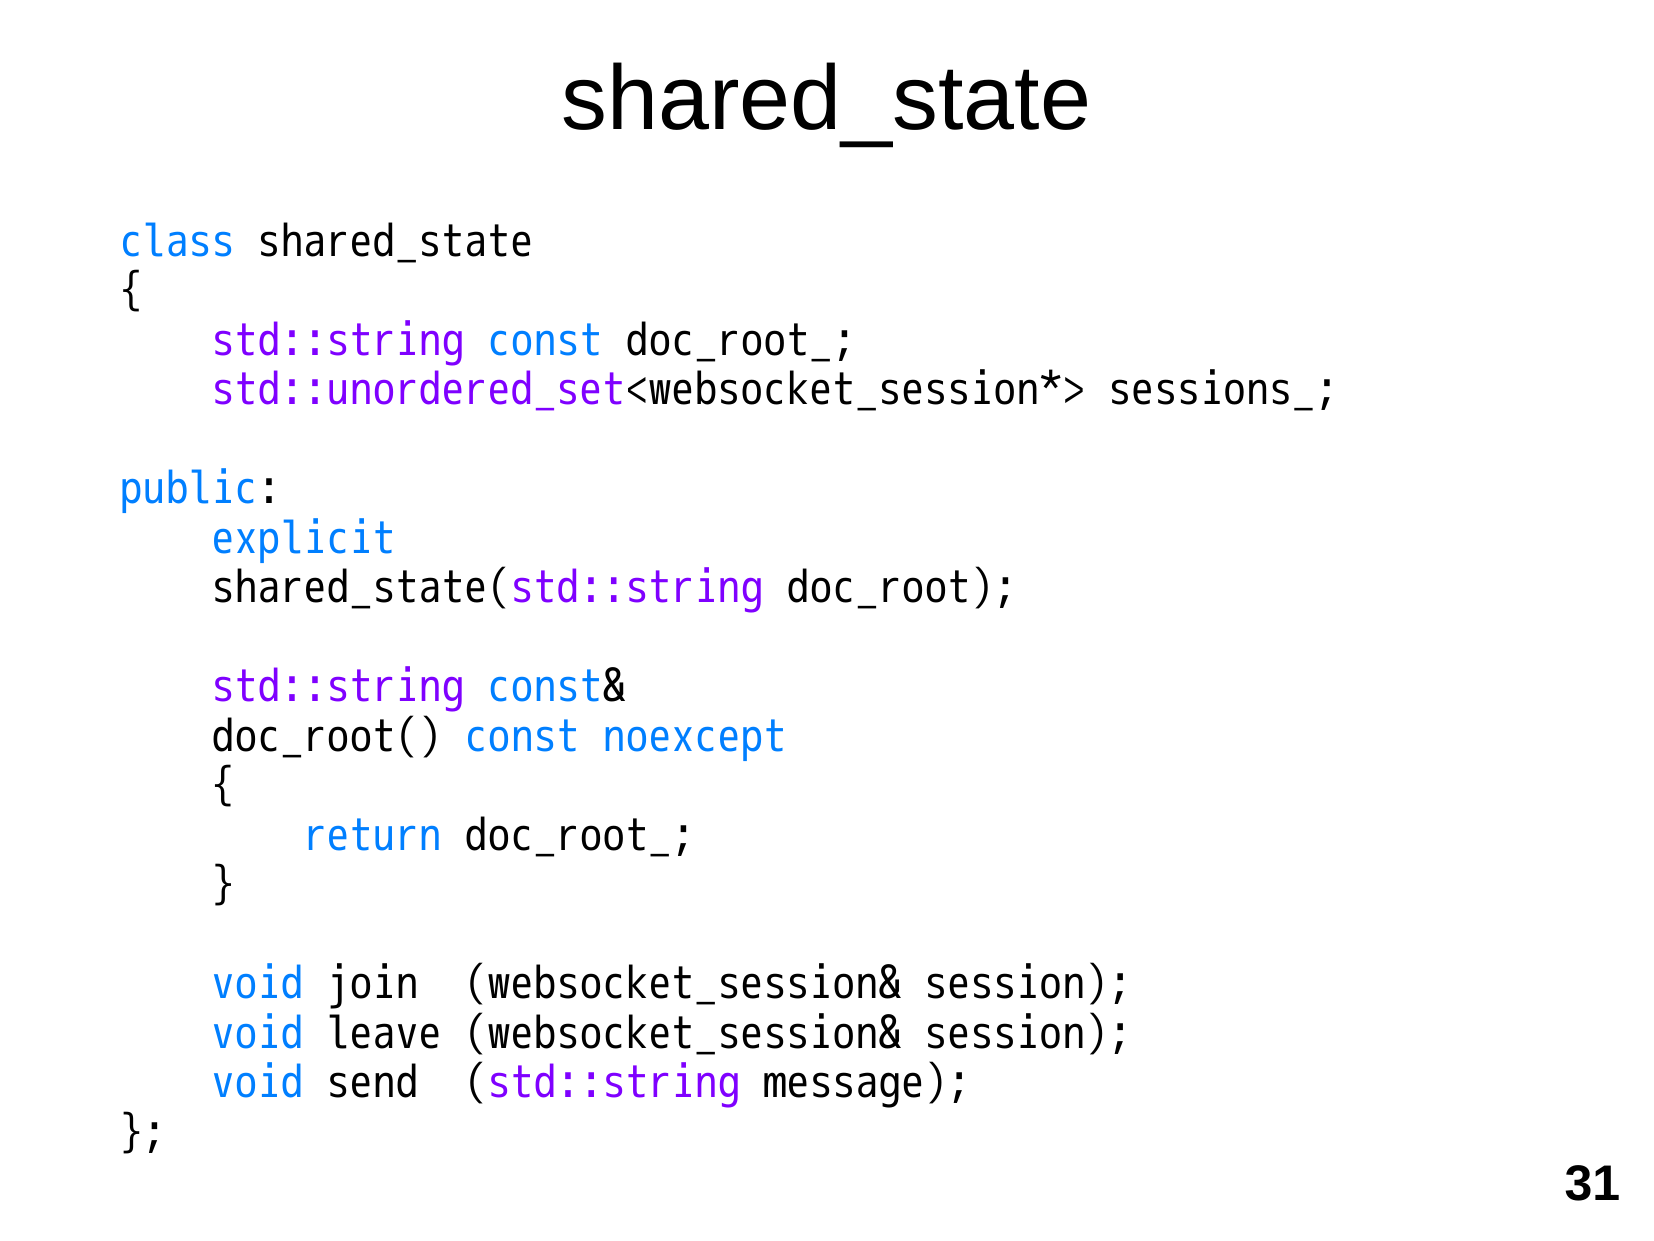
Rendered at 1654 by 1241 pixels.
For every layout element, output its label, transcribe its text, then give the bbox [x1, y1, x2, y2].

title shared_state [82, 15, 1571, 181]
text_box class shared_state { std::string const doc_root_; std::unordered_set<websocket_session*> sessions_; public: explicit shared_state(std::string doc_root); std::string const& doc_root() const noexcept { return doc_root_; } void join (websocket_session& session); void leave (websocket_session& session); void send (std::string message); }; [104, 210, 1575, 1166]
